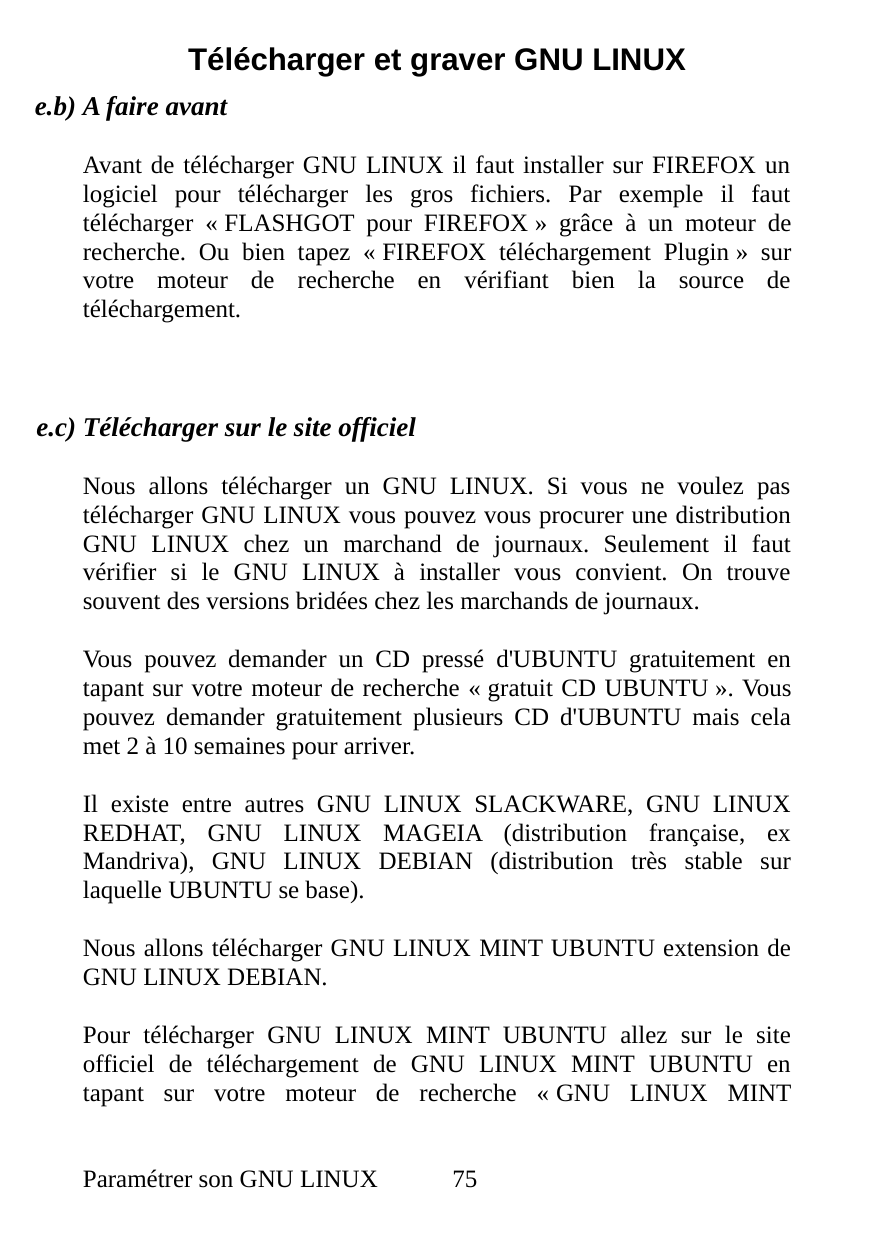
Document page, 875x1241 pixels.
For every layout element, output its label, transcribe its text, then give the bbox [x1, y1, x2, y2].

subtitle Télécharger sur le site officiel [83, 411, 791, 442]
subtitle A faire avant [83, 90, 791, 121]
text Vous pouvez demander un CD pressé d'UBUNTU gratuitement en tapant sur votre moteur de recherche « gratuit CD UBUNTU ». Vous pouvez demander gratuitement plusieurs CD d'UBUNTU mais cela met 2 à 10 semaines pour arriver. [83, 644, 791, 759]
text Pour télécharger GNU LINUX MINT UBUNTU allez sur le site officiel de téléchargement de GNU LINUX MINT UBUNTU en tapant sur votre moteur de recherche « GNU LINUX MINT [83, 1020, 791, 1107]
text Nous allons télécharger GNU LINUX MINT UBUNTU extension de GNU LINUX DEBIAN. [83, 933, 791, 991]
text Nous allons télécharger un GNU LINUX. Si vous ne voulez pas télécharger GNU LINUX vous pouvez vous procurer une distribution GNU LINUX chez un marchand de journaux. Seulement il faut vérifier si le GNU LINUX à installer vous convient. On trouve souvent des versions bridées chez les marchands de journaux. [83, 471, 791, 615]
text Il existe entre autres GNU LINUX SLACKWARE, GNU LINUX REDHAT, GNU LINUX MAGEIA (distribution française, ex Mandriva), GNU LINUX DEBIAN (distribution très stable sur laquelle UBUNTU se base). [83, 789, 791, 904]
subtitle Télécharger et graver GNU LINUX [83, 41, 791, 77]
text Avant de télécharger GNU LINUX il faut installer sur FIREFOX un logiciel pour télécharger les gros fichiers. Par exemple il faut télécharger « FLASHGOT pour FIREFOX » grâce à un moteur de recherche. Ou bien tapez « FIREFOX téléchargement Plugin » sur votre moteur de recherche en vérifiant bien la source de téléchargement. [83, 150, 791, 323]
